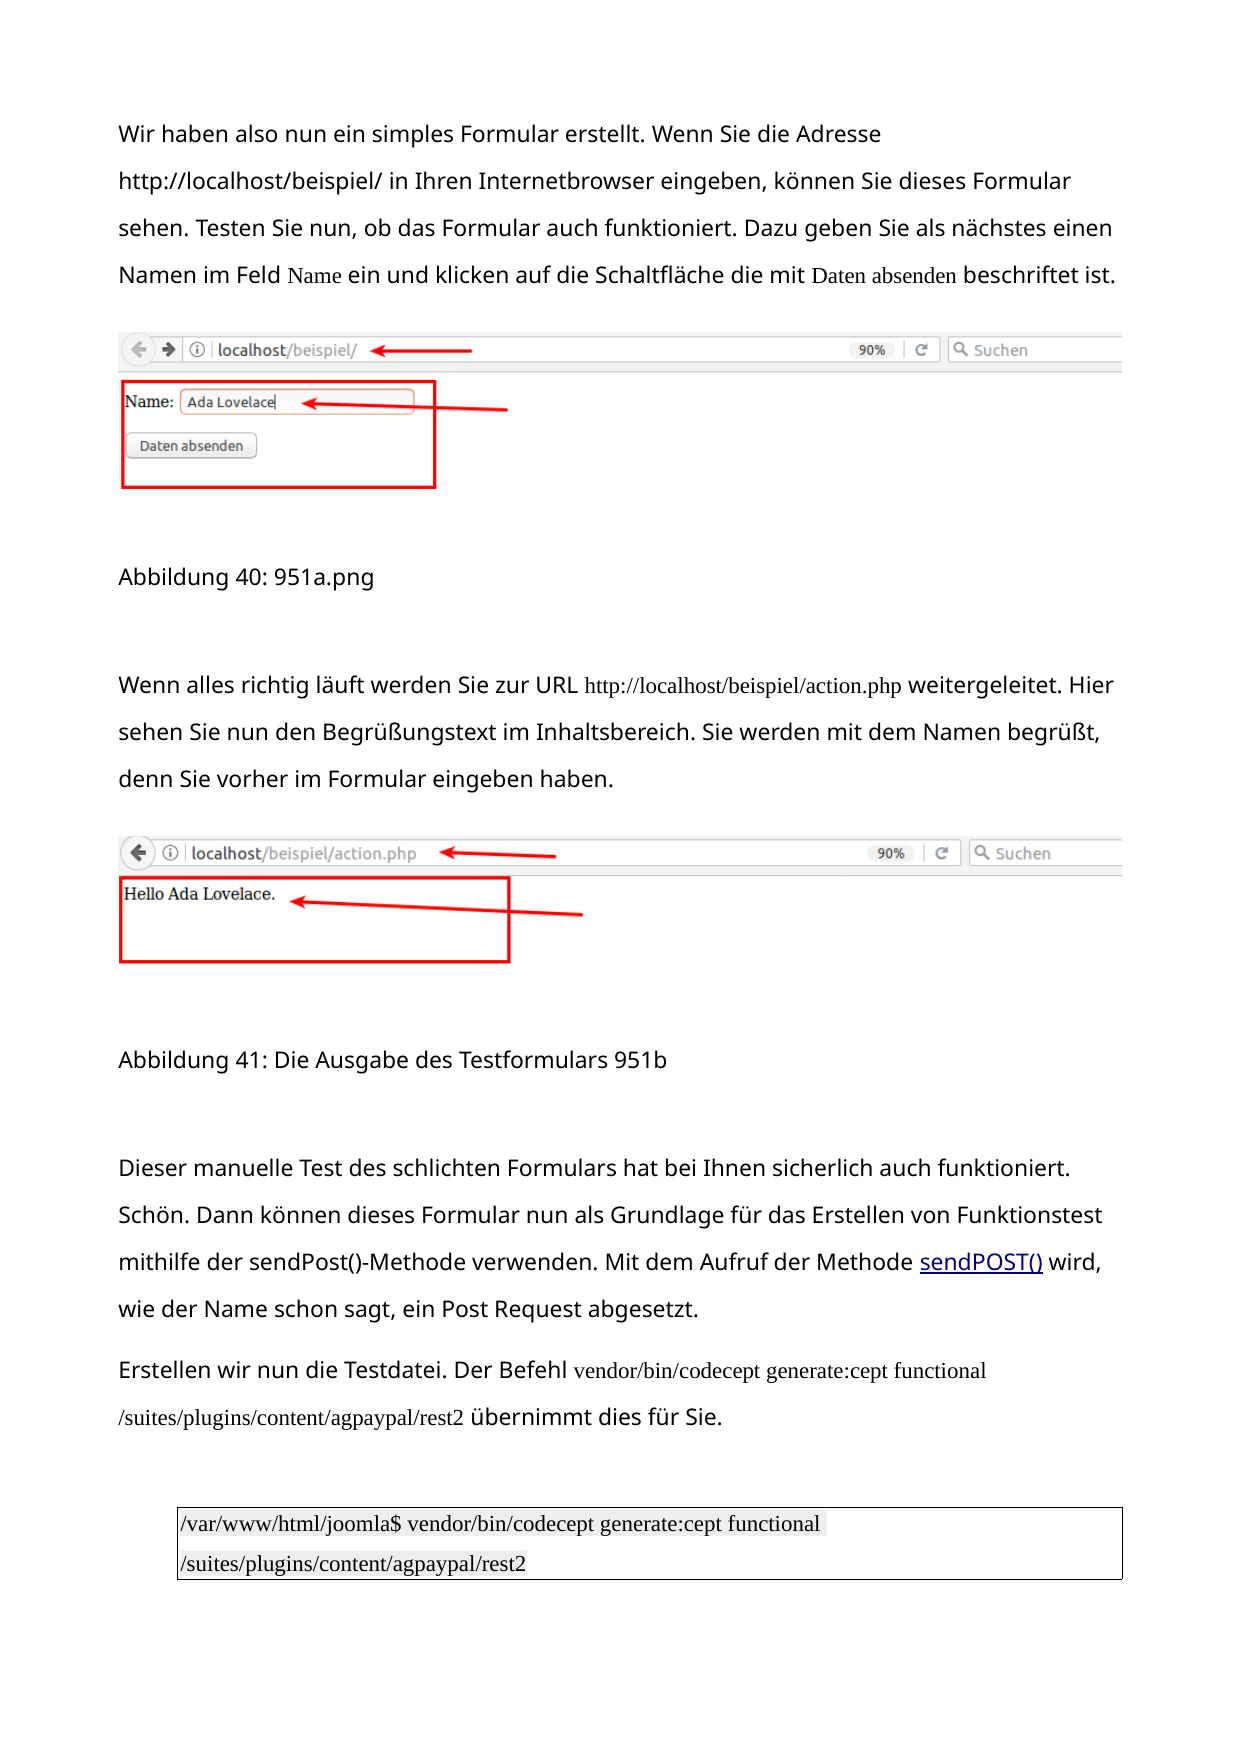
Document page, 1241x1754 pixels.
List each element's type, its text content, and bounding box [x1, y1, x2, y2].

picture [118, 836, 1123, 1044]
text Abbildung 40: 951a.png [118, 561, 1122, 592]
picture [118, 332, 1123, 561]
text Dieser manuelle Test des schlichten Formulars hat bei Ihnen sicherlich auch funktioniert. Schön. Dann können dieses Formular nun als Grundlage für das Erstellen von Funktionstest mithilfe der sendPost()-Methode verwenden. Mit dem Aufruf der Methode sendPOST() wird, wie der Name schon sagt, ein Post Request abgesetzt. [118, 1152, 1122, 1324]
text Abbildung 41: Die Ausgabe des Testformulars 951b [118, 1044, 1122, 1075]
text Wir haben also nun ein simples Formular erstellt. Wenn Sie die Adresse http://localhost/beispiel/ in Ihren Internetbrowser eingeben, können Sie dieses Formular sehen. Testen Sie nun, ob das Formular auch funktioniert. Dazu geben Sie als nächstes einen Namen im Feld Name ein und klicken auf die Schaltfläche die mit Daten absenden beschriftet ist. [118, 118, 1122, 290]
text Wenn alles richtig läuft werden Sie zur URL http://localhost/beispiel/action.php weitergeleitet. Hier sehen Sie nun den Begrüßungstext im Inhaltsbereich. Sie werden mit dem Namen begrüßt, denn Sie vorher im Formular eingeben haben. [118, 669, 1122, 794]
text /var/www/html/joomla$ vendor/bin/codecept generate:cept functional /suites/plugins/content/agpaypal/rest2 [178, 1508, 1122, 1579]
text Erstellen wir nun die Testdatei. Der Befehl vendor/bin/codecept generate:cept functional /suites/plugins/content/agpaypal/rest2 übernimmt dies für Sie. [118, 1354, 1122, 1432]
